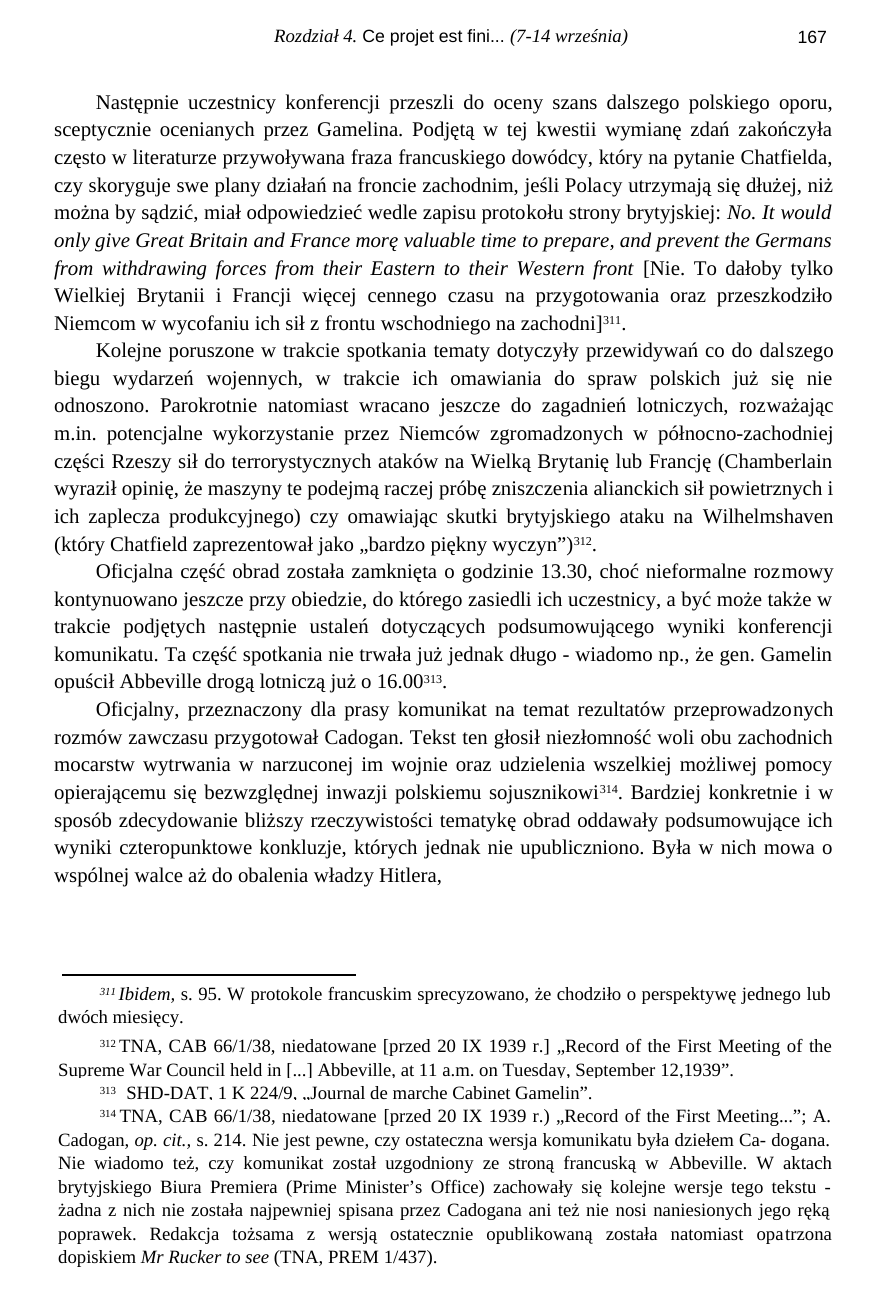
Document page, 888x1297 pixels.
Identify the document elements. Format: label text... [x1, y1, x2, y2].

text 314 TNA, CAB 66/1/38, niedatowane [przed 20 IX 1939 r.) „Record of the First Meeting...”; A. Cadogan, op. cit., s. 214. Nie jest pewne, czy ostateczna wersja komunikatu była dziełem Ca- dogana. Nie wiadomo też, czy komunikat został uzgodniony ze stroną francuską w Abbeville. W aktach brytyjskiego Biura Premiera (Prime Minister’s Office) zachowały się kolejne wersje tego tekstu - żadna z nich nie została najpewniej spisana przez Cadogana ani też nie nosi naniesionych jego ręką poprawek. Redakcja tożsama z wersją ostatecznie opublikowaną została natomiast opa­trzona dopiskiem Mr Rucker to see (TNA, PREM 1/437). [58, 1105, 832, 1267]
text Kolejne poruszone w trakcie spotkania tematy dotyczyły przewidywań co do dal­szego biegu wydarzeń wojennych, w trakcie ich omawiania do spraw polskich już się nie odnoszono. Parokrotnie natomiast wracano jeszcze do zagadnień lotniczych, roz­ważając m.in. potencjalne wykorzystanie przez Niemców zgromadzonych w północ­no-zachodniej części Rzeszy sił do terrorystycznych ataków na Wielką Brytanię lub Francję (Chamberlain wyraził opinię, że maszyny te podejmą raczej próbę zniszcze­nia alianckich sił powietrznych i ich zaplecza produkcyjnego) czy omawiając skutki brytyjskiego ataku na Wilhelmshaven (który Chatfield zaprezentował jako „bardzo piękny wyczyn”)312. [54, 338, 833, 556]
text Oficjalny, przeznaczony dla prasy komunikat na temat rezultatów przeprowadzo­nych rozmów zawczasu przygotował Cadogan. Tekst ten głosił niezłomność woli obu zachodnich mocarstw wytrwania w narzuconej im wojnie oraz udzielenia wszelkiej możliwej pomocy opierającemu się bezwzględnej inwazji polskiemu sojusznikowi314. Bardziej konkretnie i w sposób zdecydowanie bliższy rzeczywistości tematykę obrad oddawały podsumowujące ich wyniki czteropunktowe konkluzje, których jednak nie upubliczniono. Była w nich mowa o wspólnej walce aż do obalenia władzy Hitlera, [54, 697, 833, 887]
text Następnie uczestnicy konferencji przeszli do oceny szans dalszego polskiego oporu, sceptycznie ocenianych przez Gamelina. Podjętą w tej kwestii wymianę zdań zakończyła często w literaturze przywoływana fraza francuskiego dowódcy, który na pytanie Chatfielda, czy skoryguje swe plany działań na froncie zachodnim, jeśli Pola­cy utrzymają się dłużej, niż można by sądzić, miał odpowiedzieć wedle zapisu proto­kołu strony brytyjskiej: No. It would only give Great Britain and France morę valuable time to prepare, and prevent the Germans from withdrawing forces from their Eastern to their Western front [Nie. To dałoby tylko Wielkiej Brytanii i Francji więcej cennego czasu na przygotowania oraz przeszkodziło Niemcom w wycofaniu ich sił z frontu wschodniego na zachodni]311. [54, 90, 833, 335]
text 313 SHD-DAT, 1 K 224/9, „Journal de marche Cabinet Gamelin”. [58, 1082, 832, 1099]
text Oficjalna część obrad została zamknięta o godzinie 13.30, choć nieformalne roz­mowy kontynuowano jeszcze przy obiedzie, do którego zasiedli ich uczestnicy, a być może także w trakcie podjętych następnie ustaleń dotyczących podsumowującego wyniki konferencji komunikatu. Ta część spotkania nie trwała już jednak długo - wiadomo np., że gen. Gamelin opuścił Abbeville drogą lotniczą już o 16.00313. [54, 559, 833, 693]
text 311 Ibidem, s. 95. W protokole francuskim sprecyzowano, że chodziło o perspektywę jednego lub dwóch miesięcy. [58, 983, 832, 1028]
text 312 TNA, CAB 66/1/38, niedatowane [przed 20 IX 1939 r.] „Record of the First Meeting of the Supreme War Council held in [...] Abbeville, at 11 a.m. on Tuesday, September 12,1939”. [58, 1035, 832, 1078]
text 167 [797, 27, 831, 47]
text Rozdział 4. Ce projet est fini... (7-14 września) [274, 25, 630, 47]
